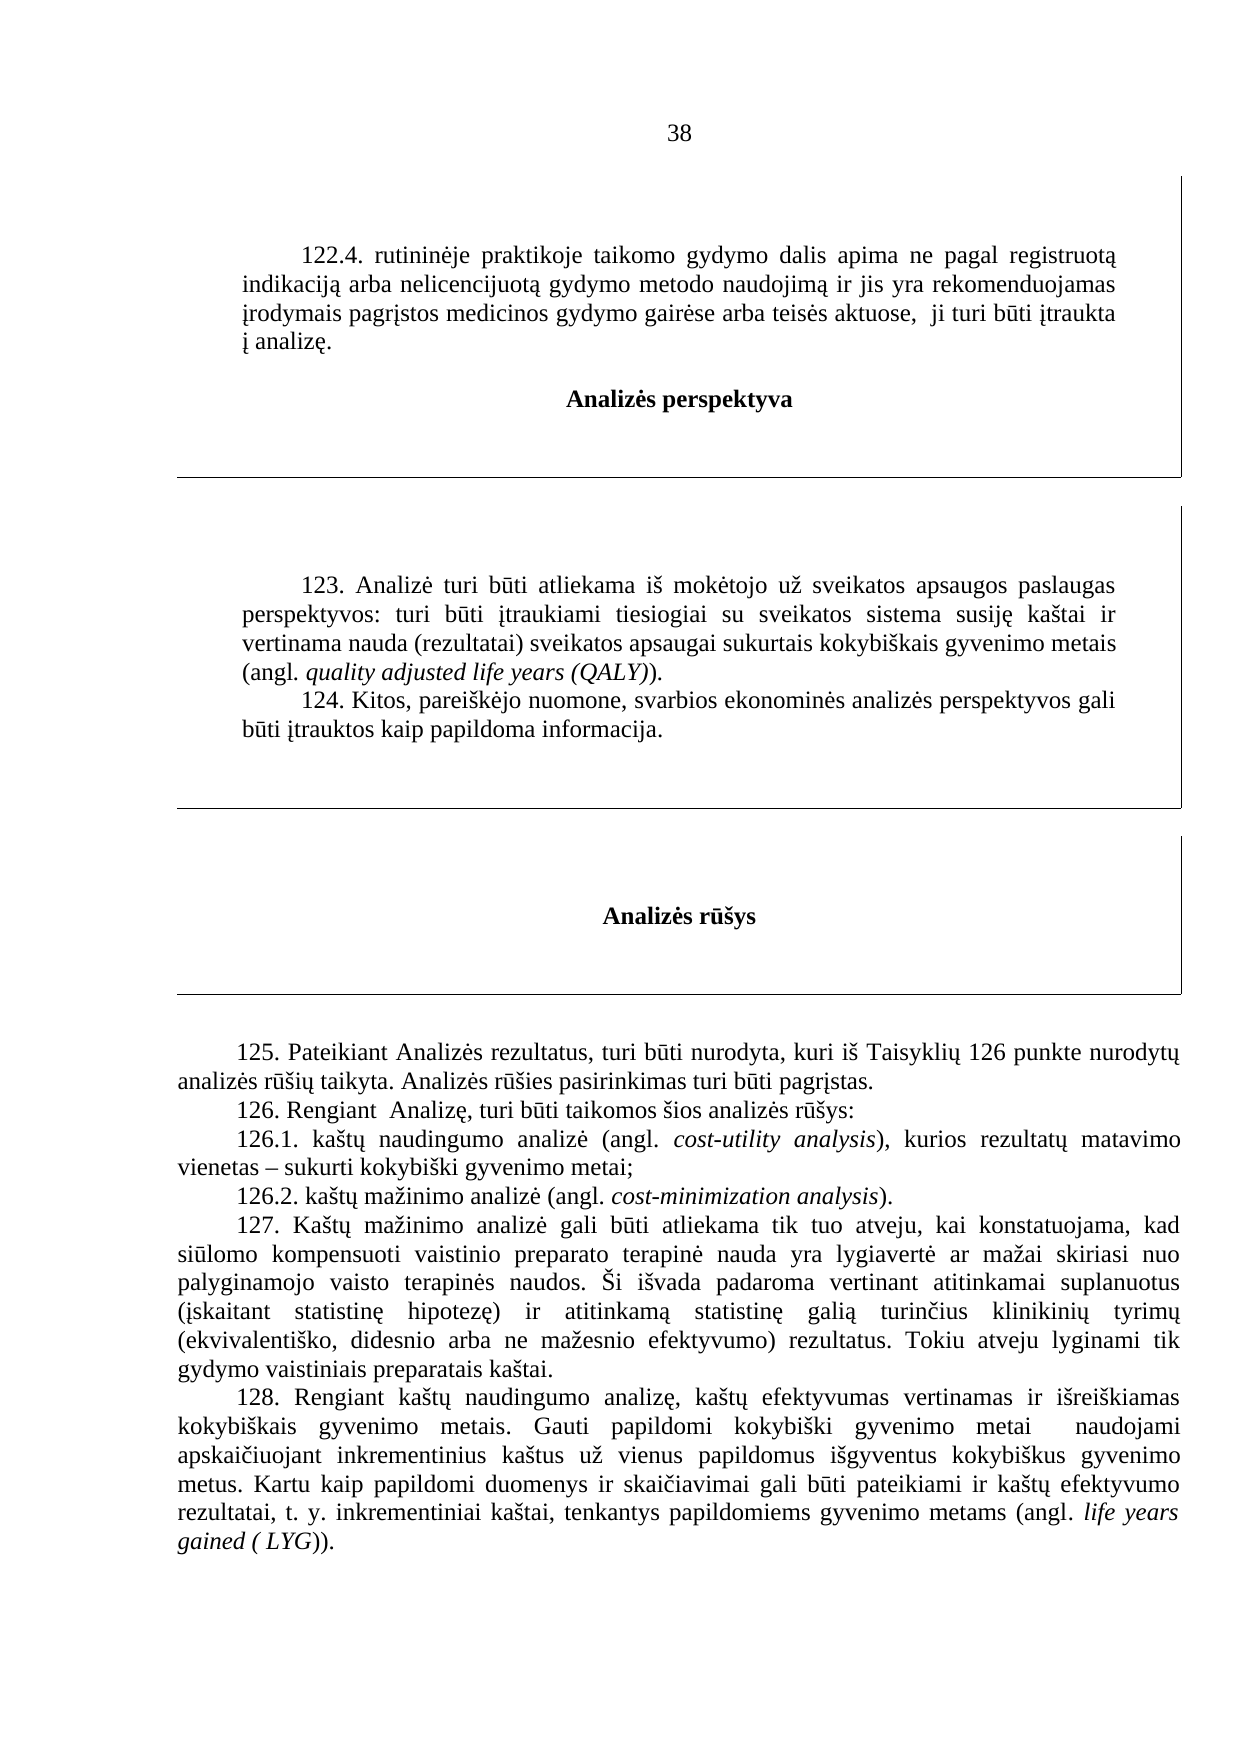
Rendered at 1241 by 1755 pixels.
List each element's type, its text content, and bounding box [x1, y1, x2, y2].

text 128. Rengiant kaštų naudingumo analizę, kaštų efektyvumas vertinamas ir išreiškiamas kokybiškais gyvenimo metais. Gauti papildomi kokybiški gyvenimo metai naudojami apskaičiuojant inkrementinius kaštus už vienus papildomus išgyventus kokybiškus gyvenimo metus. Kartu kaip papildomi duomenys ir skaičiavimai gali būti pateikiami ir kaštų efektyvumo rezultatai, t. y. inkrementiniai kaštai, tenkantys papildomiems gyvenimo metams (angl. life years gained ( LYG)). [177, 1382, 1181, 1555]
text 122.4. rutininėje praktikoje taikomo gydymo dalis apima ne pagal registruotą indikaciją arba nelicencijuotą gydymo metodo naudojimą ir jis yra rekomenduojamas įrodymais pagrįstos medicinos gydymo gairėse arba teisės aktuose, ji turi būti įtraukta į analizę. [177, 176, 1181, 355]
text 127. Kaštų mažinimo analizė gali būti atliekama tik tuo atveju, kai konstatuojama, kad siūlomo kompensuoti vaistinio preparato terapinė nauda yra lygiavertė ar mažai skiriasi nuo palyginamojo vaisto terapinės naudos. Ši išvada padaroma vertinant atitinkamai suplanuotus (įskaitant statistinę hipotezę) ir atitinkamą statistinę galią turinčius klinikinių tyrimų (ekvivalentiško, didesnio arba ne mažesnio efektyvumo) rezultatus. Tokiu atveju lyginami tik gydymo vaistiniais preparatais kaštai. [177, 1210, 1181, 1382]
text 126.2. kaštų mažinimo analizė (angl. cost-minimization analysis). [177, 1181, 1181, 1210]
text 126. Rengiant Analizę, turi būti taikomos šios analizės rūšys: [177, 1095, 1181, 1124]
text 125. Pateikiant Analizės rezultatus, turi būti nurodyta, kuri iš Taisyklių 126 punkte nurodytų analizės rūšių taikyta. Analizės rūšies pasirinkimas turi būti pagrįstas. [177, 1037, 1181, 1095]
text 124. Kitos, pareiškėjo nuomone, svarbios ekonominės analizės perspektyvos gali būti įtrauktos kaip papildoma informacija. [177, 686, 1181, 808]
text 123. Analizė turi būti atliekama iš mokėtojo už sveikatos apsaugos paslaugas perspektyvos: turi būti įtraukiami tiesiogiai su sveikatos sistema susiję kaštai ir vertinama nauda (rezultatai) sveikatos apsaugai sukurtais kokybiškais gyvenimo metais (angl. quality adjusted life years (QALY)). [177, 506, 1181, 686]
text 126.1. kaštų naudingumo analizė (angl. cost-utility analysis), kurios rezultatų matavimo vienetas – sukurti kokybiški gyvenimo metai; [177, 1124, 1181, 1181]
text Analizės perspektyva [177, 384, 1181, 477]
text Analizės rūšys [177, 836, 1181, 994]
